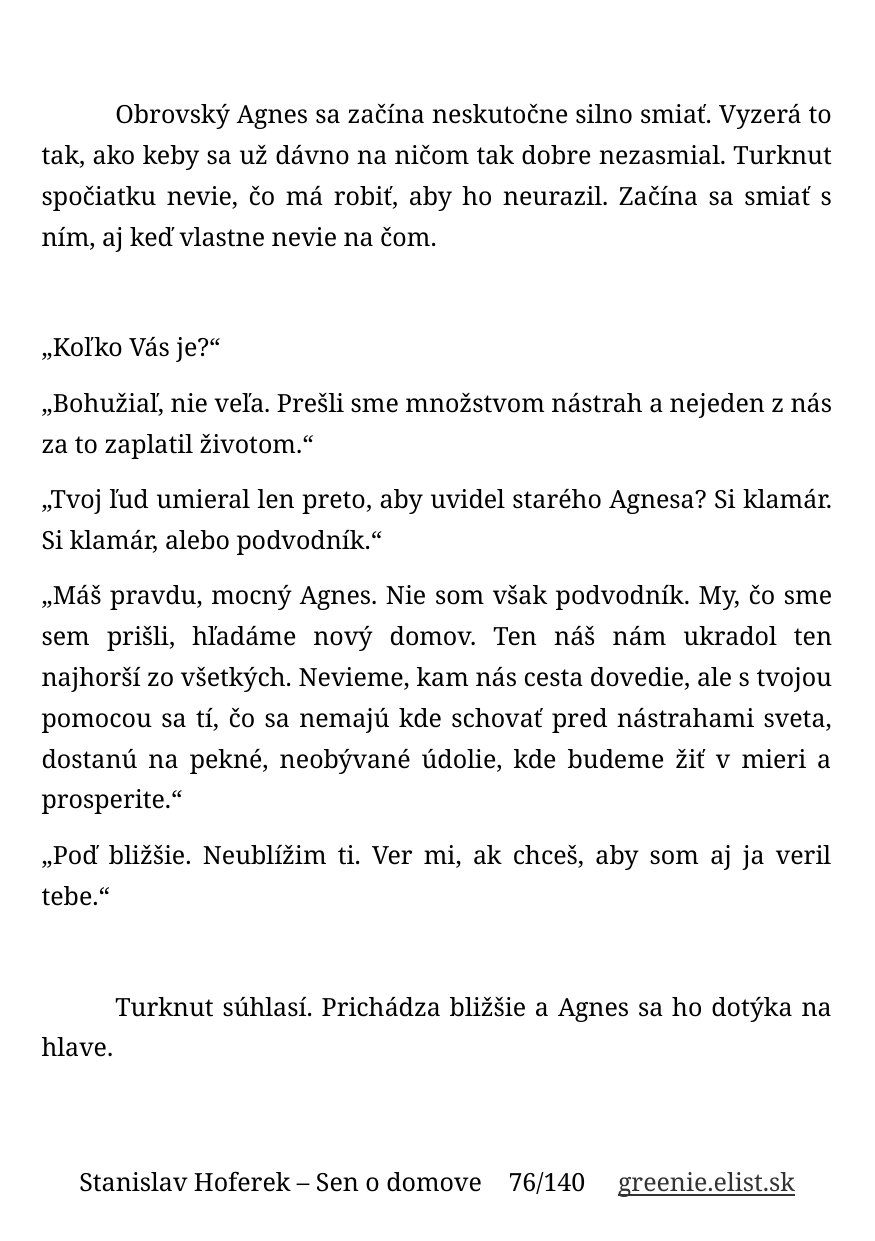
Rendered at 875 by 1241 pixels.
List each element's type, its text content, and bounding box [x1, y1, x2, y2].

text „Koľko Vás je?“ [41, 330, 833, 364]
text Obrovský Agnes sa začína neskutočne silno smiať. Vyzerá to tak, ako keby sa už dávno na ničom tak dobre nezasmial. Turknut spočiatku nevie, čo má robiť, aby ho neurazil. Začína sa smiať s ním, aj keď vlastne nevie na čom. [41, 97, 833, 253]
text „Máš pravdu, mocný Agnes. Nie som však podvodník. My, čo sme sem prišli, hľadáme nový domov. Ten náš nám ukradol ten najhorší zo všetkých. Nevieme, kam nás cesta dovedie, ale s tvojou pomocou sa tí, čo sa nemajú kde schovať pred nástrahami sveta, dostanú na pekné, neobývané údolie, kde budeme žiť v mieri a prosperite.“ [41, 578, 833, 816]
text „Poď bližšie. Neublížim ti. Ver mi, ak chceš, aby som aj ja veril tebe.“ [41, 838, 833, 912]
text Turknut súhlasí. Prichádza bližšie a Agnes sa ho dotýka na hlave. [41, 989, 833, 1064]
text „Tvoj ľud umieral len preto, aby uvidel starého Agnesa? Si klamár. Si klamár, alebo podvodník.“ [41, 482, 833, 557]
text „Bohužiaľ, nie veľa. Prešli sme množstvom nástrah a nejeden z nás za to zaplatil životom.“ [41, 386, 833, 460]
